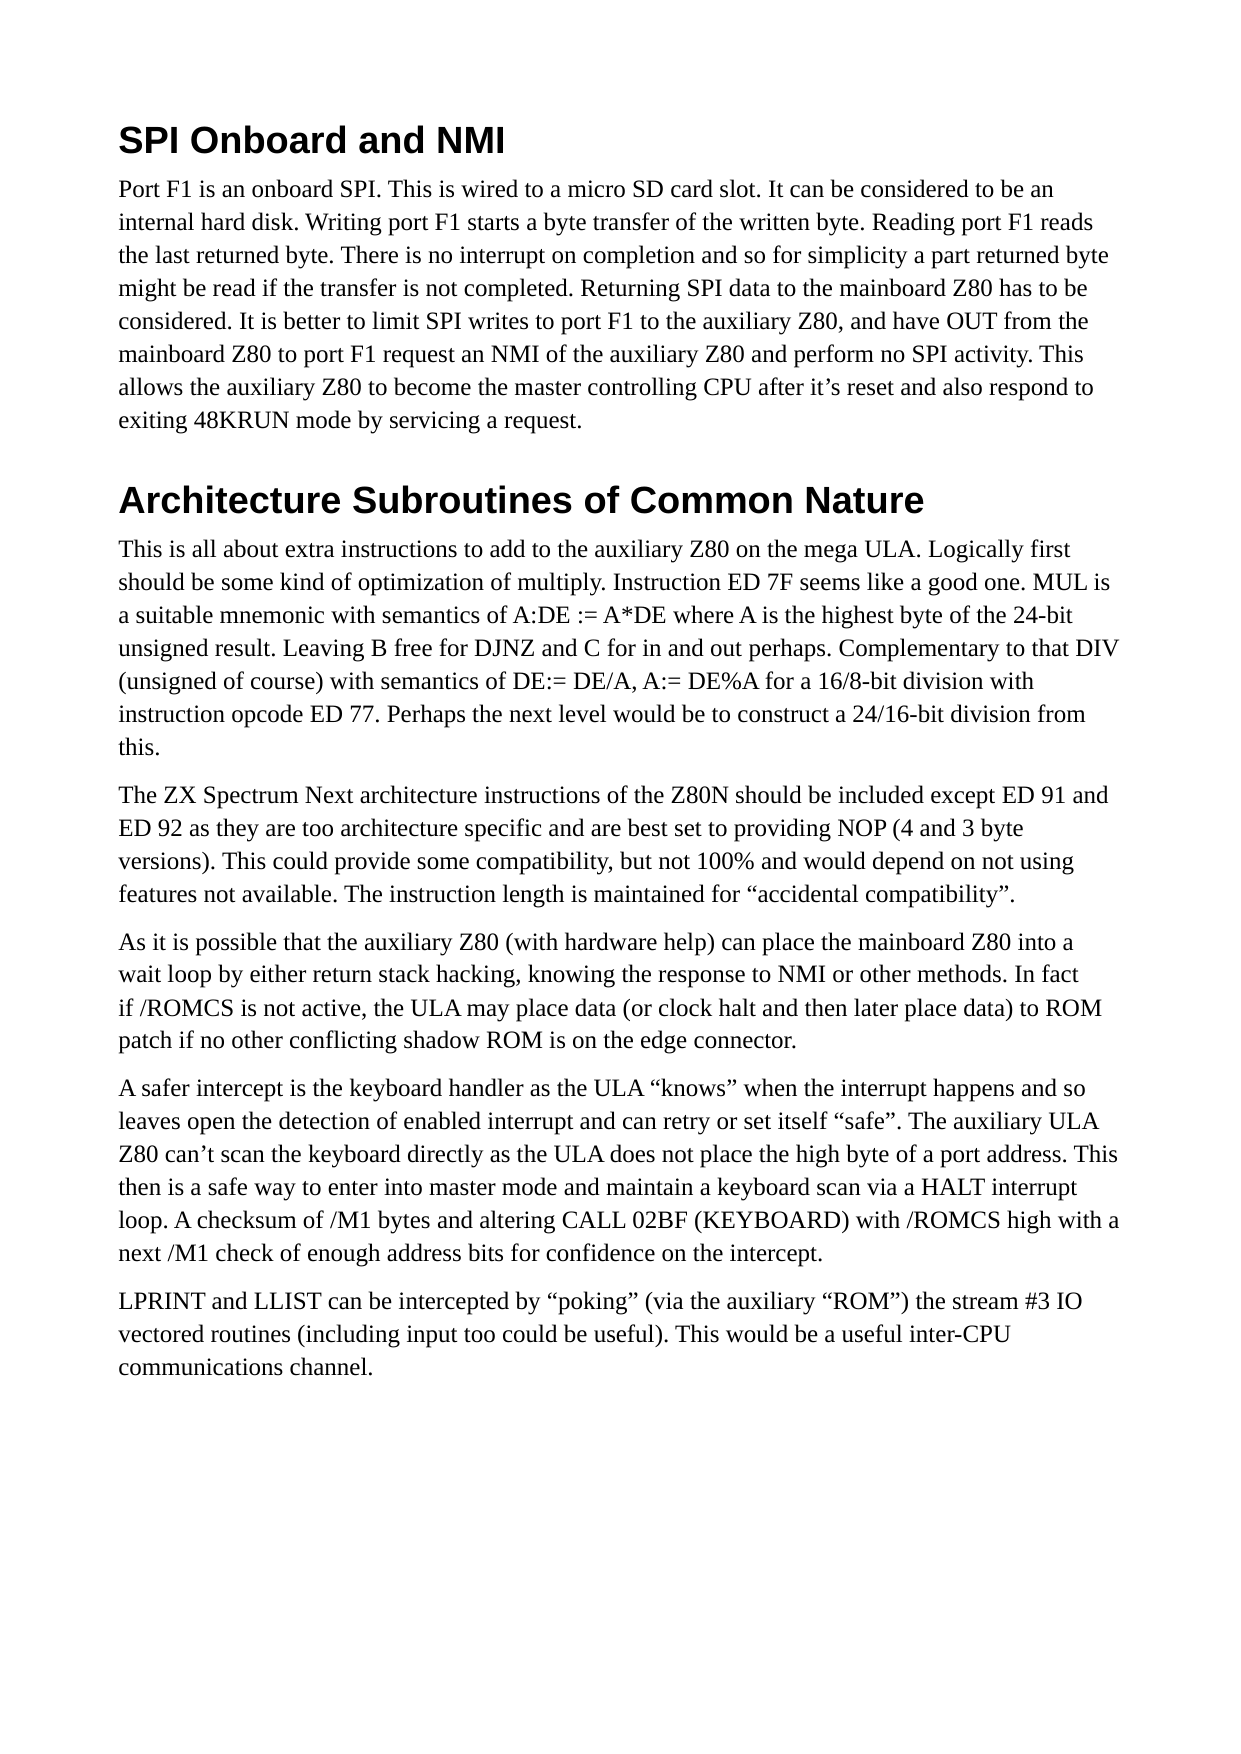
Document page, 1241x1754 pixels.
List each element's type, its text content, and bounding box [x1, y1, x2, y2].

text The ZX Spectrum Next architecture instructions of the Z80N should be included except ED 91 and ED 92 as they are too architecture specific and are best set to providing NOP (4 and 3 byte versions). This could provide some compatibility, but not 100% and would depend on not using features not available. The instruction length is maintained for “accidental compatibility”. [118, 780, 1122, 908]
text A safer intercept is the keyboard handler as the ULA “knows” when the interrupt happens and so leaves open the detection of enabled interrupt and can retry or set itself “safe”. The auxiliary ULA Z80 can’t scan the keyboard directly as the ULA does not place the high byte of a port address. This then is a safe way to enter into master mode and maintain a keyboard scan via a HALT interrupt loop. A checksum of /M1 bytes and altering CALL 02BF (KEYBOARD) with /ROMCS high with a next /M1 check of enough address bits for confidence on the intercept. [118, 1073, 1122, 1267]
text This is all about extra instructions to add to the auxiliary Z80 on the mega ULA. Logically first should be some kind of optimization of multiply. Instruction ED 7F seems like a good one. MUL is a suitable mnemonic with semantics of A:DE := A*DE where A is the highest byte of the 24-bit unsigned result. Leaving B free for DJNZ and C for in and out perhaps. Complementary to that DIV (unsigned of course) with semantics of DE:= DE/A, A:= DE%A for a 16/8-bit division with instruction opcode ED 77. Perhaps the next level would be to construct a 24/16-bit division from this. [118, 534, 1122, 761]
text As it is possible that the auxiliary Z80 (with hardware help) can place the mainboard Z80 into a wait loop by either return stack hacking, knowing the response to NMI or other methods. In fact if /ROMCS is not active, the ULA may place data (or clock halt and then later place data) to ROM patch if no other conflicting shadow ROM is on the edge connector. [118, 927, 1122, 1054]
text Port F1 is an onboard SPI. This is wired to a micro SD card slot. It can be considered to be an internal hard disk. Writing port F1 starts a byte transfer of the written byte. Reading port F1 reads the last returned byte. There is no interrupt on completion and so for simplicity a part returned byte might be read if the transfer is not completed. Returning SPI data to the mainboard Z80 has to be considered. It is better to limit SPI writes to port F1 to the auxiliary Z80, and have OUT from the mainboard Z80 to port F1 request an NMI of the auxiliary Z80 and perform no SPI activity. This allows the auxiliary Z80 to become the master controlling CPU after it’s reset and also respond to exiting 48KRUN mode by servicing a request. [118, 174, 1122, 434]
subtitle Architecture Subroutines of Common Nature [118, 478, 1122, 522]
text LPRINT and LLIST can be intercepted by “poking” (via the auxiliary “ROM”) the stream #3 IO vectored routines (including input too could be useful). This would be a useful inter-CPU communications channel. [118, 1286, 1122, 1381]
subtitle SPI Onboard and NMI [118, 118, 1122, 162]
